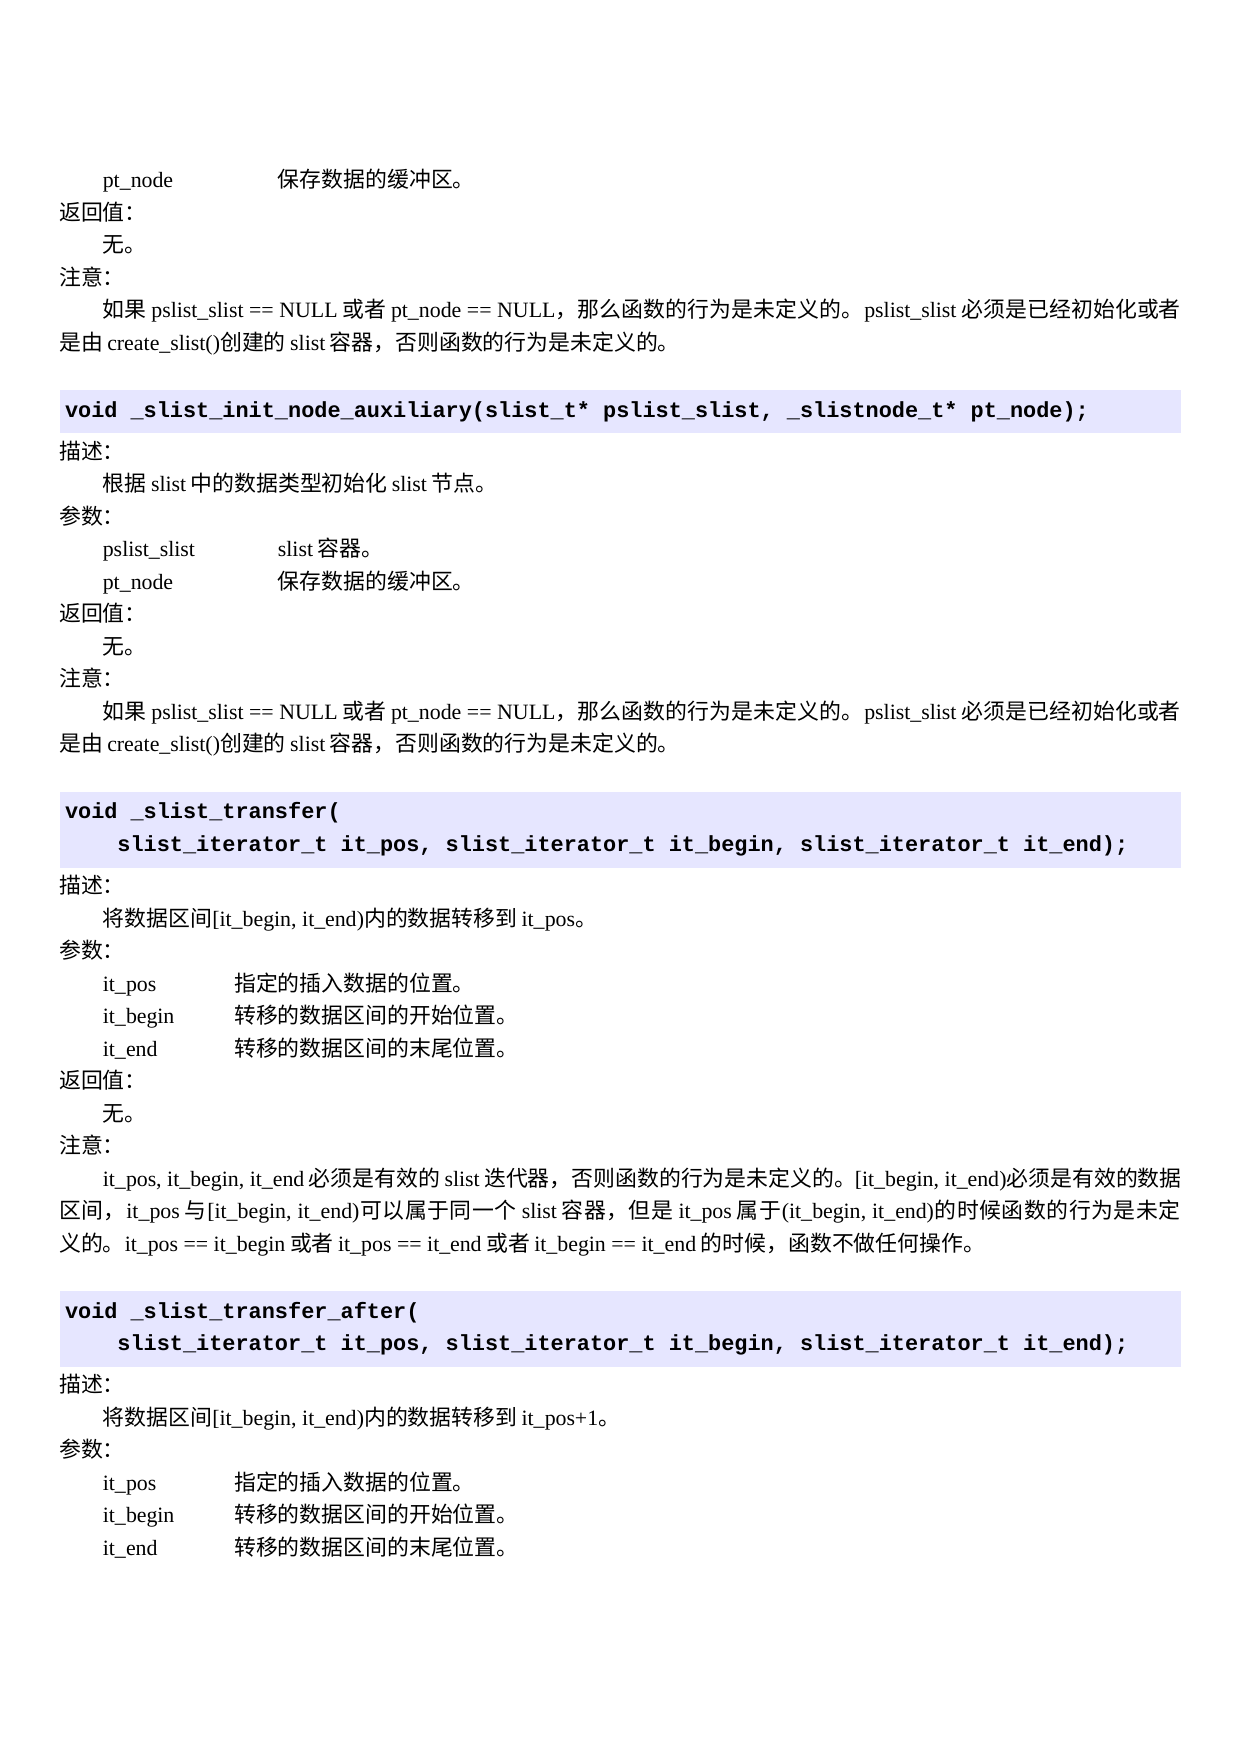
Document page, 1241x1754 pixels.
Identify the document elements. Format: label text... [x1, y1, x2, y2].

text pt_node 保存数据的缓冲区。 [59, 162, 1181, 194]
text 注意： [59, 259, 1181, 292]
text pt_node 保存数据的缓冲区。 [59, 563, 1181, 596]
text 无。 [59, 1095, 1181, 1128]
text it_pos 指定的插入数据的位置。 [59, 965, 1181, 998]
text 返回值： [59, 194, 1181, 227]
text 无。 [59, 227, 1181, 259]
text 描述： [59, 869, 1181, 900]
table_header void _slist_init_node_auxiliary(slist_t* pslist_slist, _slistnode_t* pt_node); [60, 390, 1181, 433]
text 注意： [59, 661, 1181, 693]
text 描述： [59, 1368, 1181, 1399]
table_header void _slist_transfer_after( slist_iterator_t it_pos, slist_iterator_t it_begin, slist_iterator_t it_end); [60, 1291, 1181, 1367]
text it_end 转移的数据区间的末尾位置。 [59, 1529, 1181, 1562]
text 参数： [59, 498, 1181, 531]
text it_pos, it_begin, it_end必须是有效的slist迭代器，否则函数的行为是未定义的。[it_begin, it_end)必须是有效的数据区间，it_pos与[it_begin, it_end)可以属于同一个slist容器，但是it_pos属于(it_begin, it_end)的时候函数的行为是未定义的。it_pos == it_begin或者it_pos == it_end或者it_begin == it_end的时候，函数不做任何操作。 [59, 1160, 1181, 1258]
text pslist_slist slist容器。 [59, 531, 1181, 563]
text it_begin 转移的数据区间的开始位置。 [59, 1497, 1181, 1529]
text 如果pslist_slist == NULL或者pt_node == NULL，那么函数的行为是未定义的。pslist_slist必须是已经初始化或者是由create_slist()创建的slist容器，否则函数的行为是未定义的。 [59, 292, 1181, 357]
table_header void _slist_transfer( slist_iterator_t it_pos, slist_iterator_t it_begin, slist_iterator_t it_end); [60, 792, 1181, 868]
text 参数： [59, 1432, 1181, 1464]
text 返回值： [59, 1063, 1181, 1095]
text 描述： [59, 435, 1181, 466]
text it_begin 转移的数据区间的开始位置。 [59, 998, 1181, 1030]
text it_end 转移的数据区间的末尾位置。 [59, 1030, 1181, 1063]
text 根据slist中的数据类型初始化slist节点。 [59, 466, 1181, 498]
text 无。 [59, 628, 1181, 661]
text 将数据区间[it_begin, it_end)内的数据转移到it_pos。 [59, 900, 1181, 933]
text 参数： [59, 933, 1181, 965]
text 如果pslist_slist == NULL或者pt_node == NULL，那么函数的行为是未定义的。pslist_slist必须是已经初始化或者是由create_slist()创建的slist容器，否则函数的行为是未定义的。 [59, 693, 1181, 758]
text it_pos 指定的插入数据的位置。 [59, 1464, 1181, 1497]
text 注意： [59, 1128, 1181, 1160]
text 将数据区间[it_begin, it_end)内的数据转移到it_pos+1。 [59, 1399, 1181, 1432]
text 返回值： [59, 596, 1181, 628]
